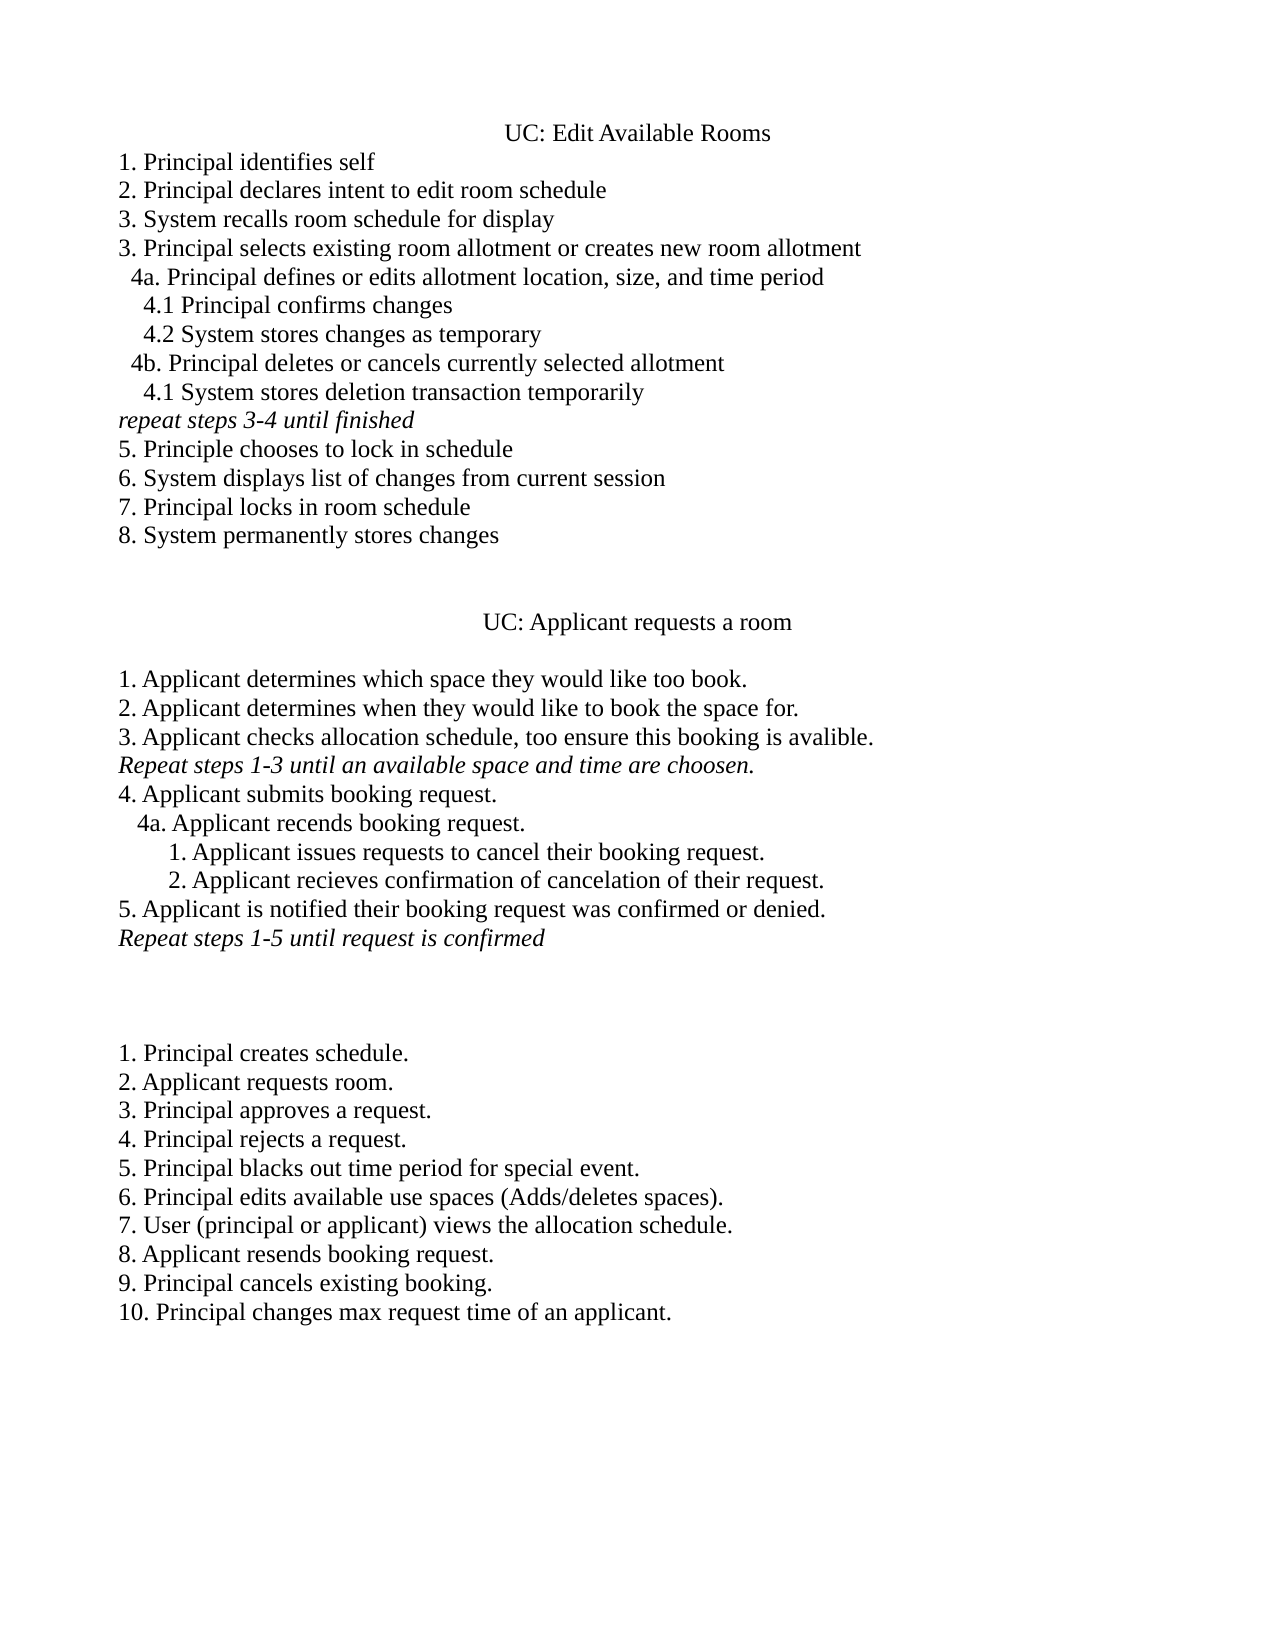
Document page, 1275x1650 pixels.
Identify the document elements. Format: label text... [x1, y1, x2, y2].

text 5. Applicant is notified their booking request was confirmed or denied. [118, 894, 1157, 923]
text UC: Edit Available Rooms [118, 118, 1157, 147]
text 5. Principal blacks out time period for special event. [118, 1153, 1157, 1182]
text 4.1 Principal confirms changes [118, 291, 1157, 319]
text 7. Principal locks in room schedule [118, 492, 1157, 521]
text 4. Principal rejects a request. [118, 1124, 1157, 1153]
text 4.1 System stores deletion transaction temporarily [118, 377, 1157, 406]
text 3. System recalls room schedule for display [118, 204, 1157, 233]
text 4.2 System stores changes as temporary [118, 319, 1157, 348]
text 9. Principal cancels existing booking. [118, 1268, 1157, 1297]
text 3. Principal approves a request. [118, 1096, 1157, 1124]
text 8. Applicant resends booking request. [118, 1239, 1157, 1268]
text 1. Applicant issues requests to cancel their booking request. [118, 837, 1157, 866]
text 5. Principle chooses to lock in schedule [118, 434, 1157, 463]
text 2. Applicant requests room. [118, 1067, 1157, 1096]
text 8. System permanently stores changes [118, 521, 1157, 549]
text 2. Applicant recieves confirmation of cancelation of their request. [118, 866, 1157, 894]
text Repeat steps 1-5 until request is confirmed [118, 923, 1157, 952]
text 1. Applicant determines which space they would like too book. [118, 664, 1157, 693]
text repeat steps 3-4 until finished [118, 406, 1157, 434]
text 1. Principal creates schedule. [118, 1038, 1157, 1067]
text 2. Principal declares intent to edit room schedule [118, 176, 1157, 204]
text 1. Principal identifies self [118, 147, 1157, 176]
text 4a. Principal defines or edits allotment location, size, and time period [118, 262, 1157, 291]
text 3. Applicant checks allocation schedule, too ensure this booking is avalible. [118, 722, 1157, 751]
text 4a. Applicant recends booking request. [118, 808, 1157, 837]
text 6. System displays list of changes from current session [118, 463, 1157, 492]
text 2. Applicant determines when they would like to book the space for. [118, 693, 1157, 722]
text 3. Principal selects existing room allotment or creates new room allotment [118, 233, 1157, 262]
text 4b. Principal deletes or cancels currently selected allotment [118, 348, 1157, 377]
text 7. User (principal or applicant) views the allocation schedule. [118, 1211, 1157, 1239]
text UC: Applicant requests a room [118, 607, 1157, 636]
text 10. Principal changes max request time of an applicant. [118, 1297, 1157, 1326]
text Repeat steps 1-3 until an available space and time are choosen. [118, 751, 1157, 779]
text 4. Applicant submits booking request. [118, 779, 1157, 808]
text 6. Principal edits available use spaces (Adds/deletes spaces). [118, 1182, 1157, 1211]
